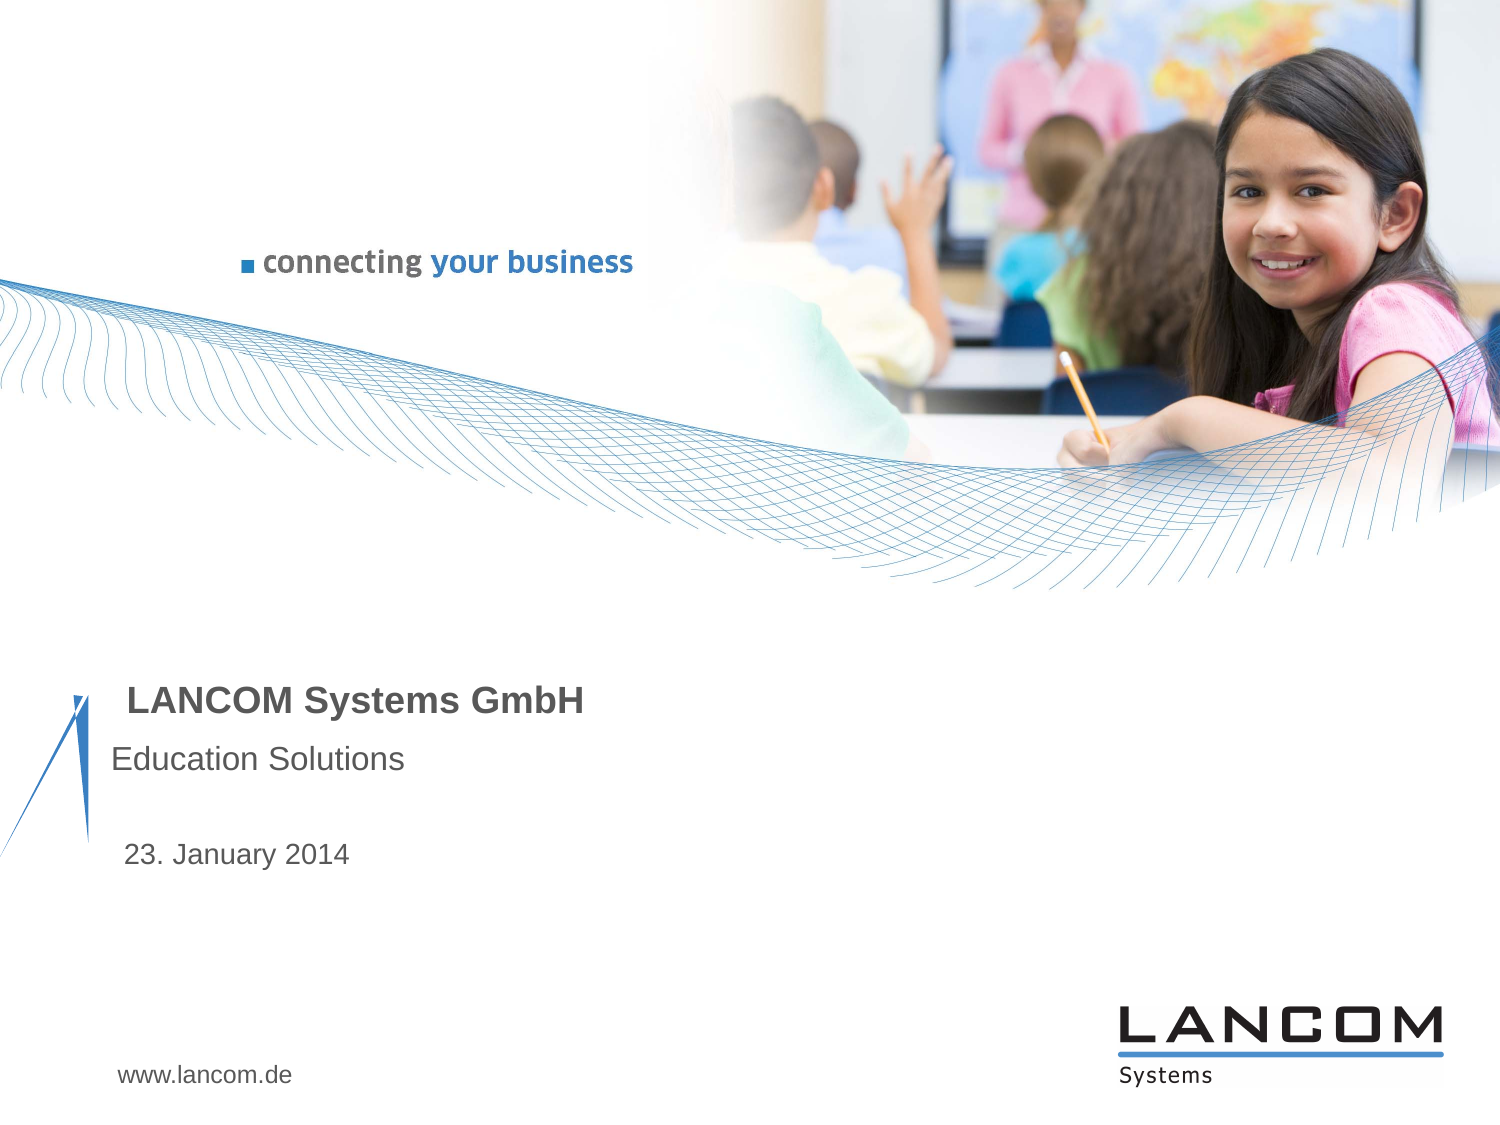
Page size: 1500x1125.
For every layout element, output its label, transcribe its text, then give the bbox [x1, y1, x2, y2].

subtitle Education Solutions [95, 729, 1146, 857]
list LANCOM Systems GmbH [111, 667, 1223, 729]
picture [0, 0, 1500, 708]
picture [1117, 1006, 1444, 1088]
list 23. January 2014 [109, 827, 1144, 883]
